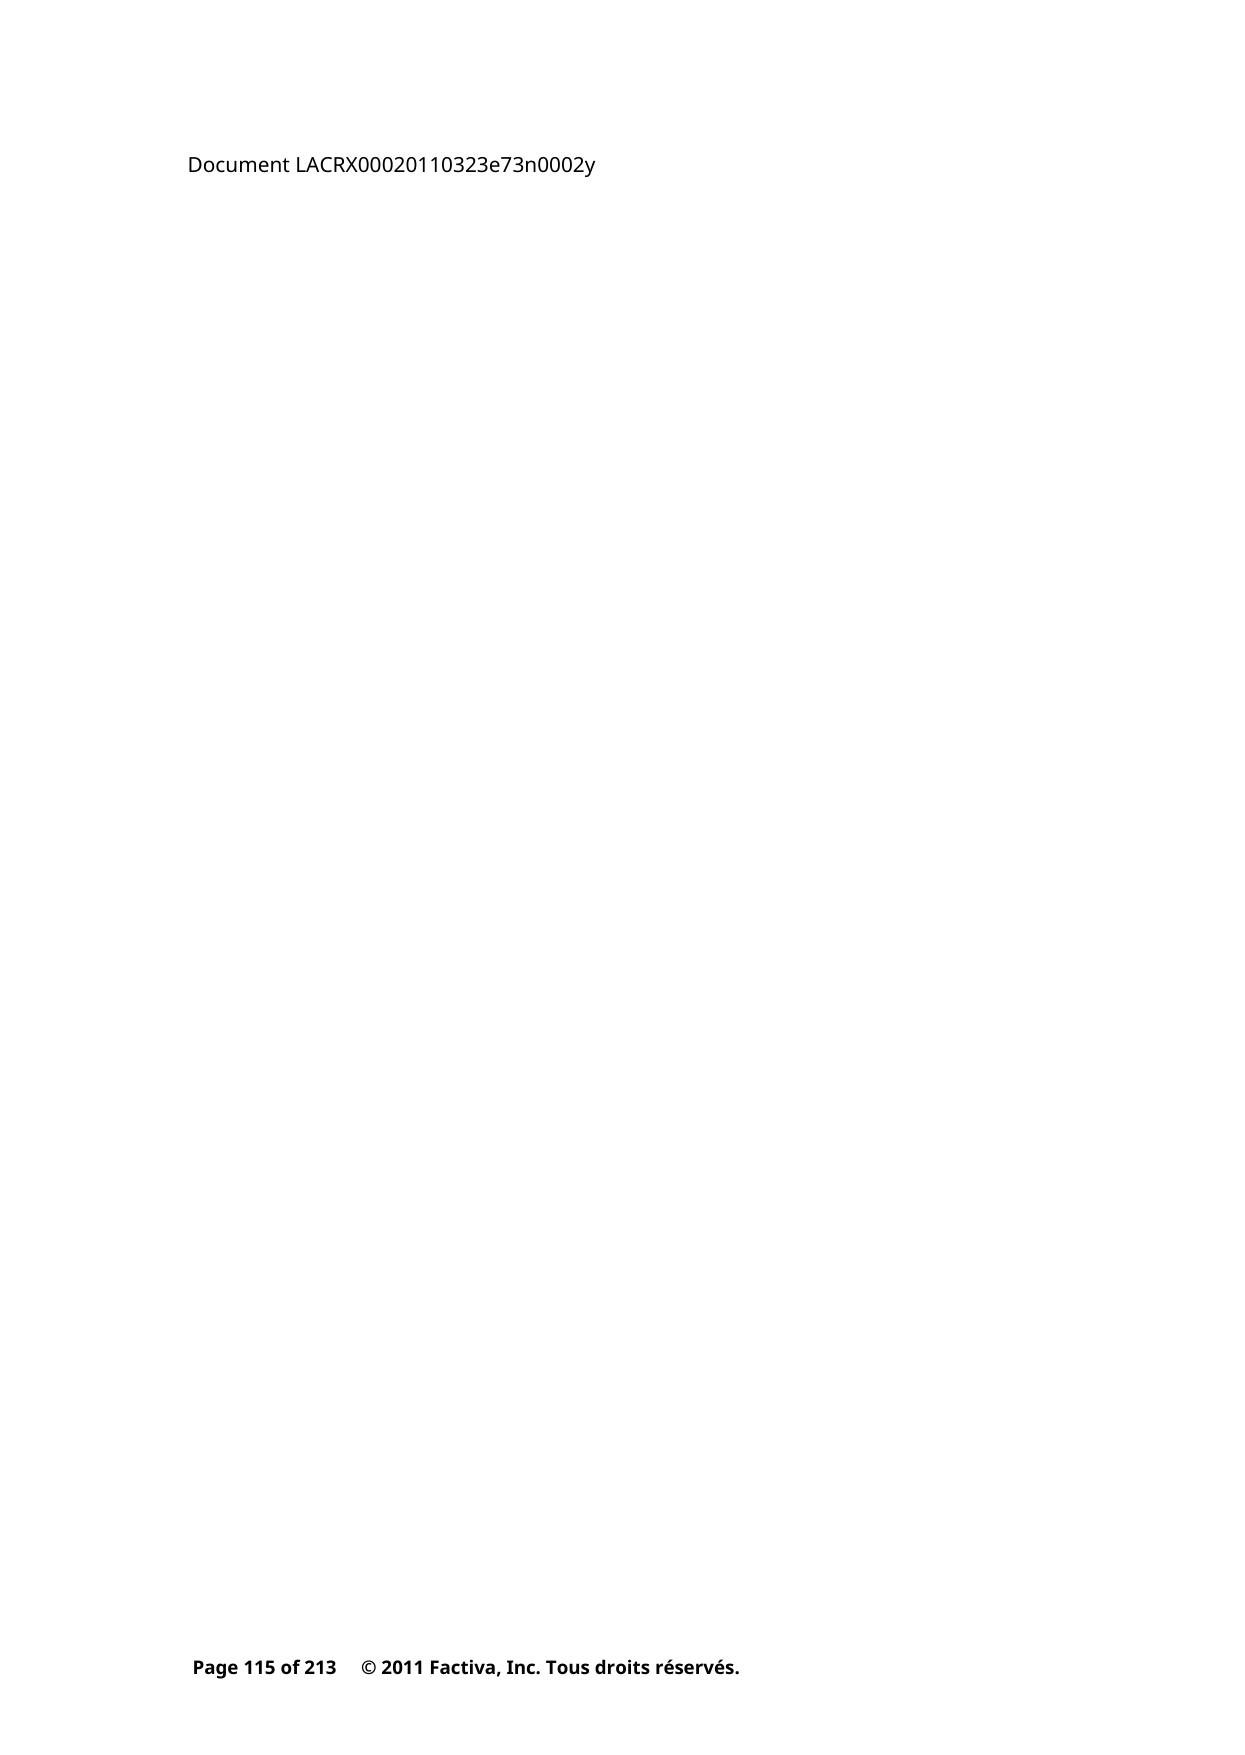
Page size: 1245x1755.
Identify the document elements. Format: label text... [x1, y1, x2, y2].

text Document LACRX00020110323e73n0002y [187, 150, 1057, 178]
